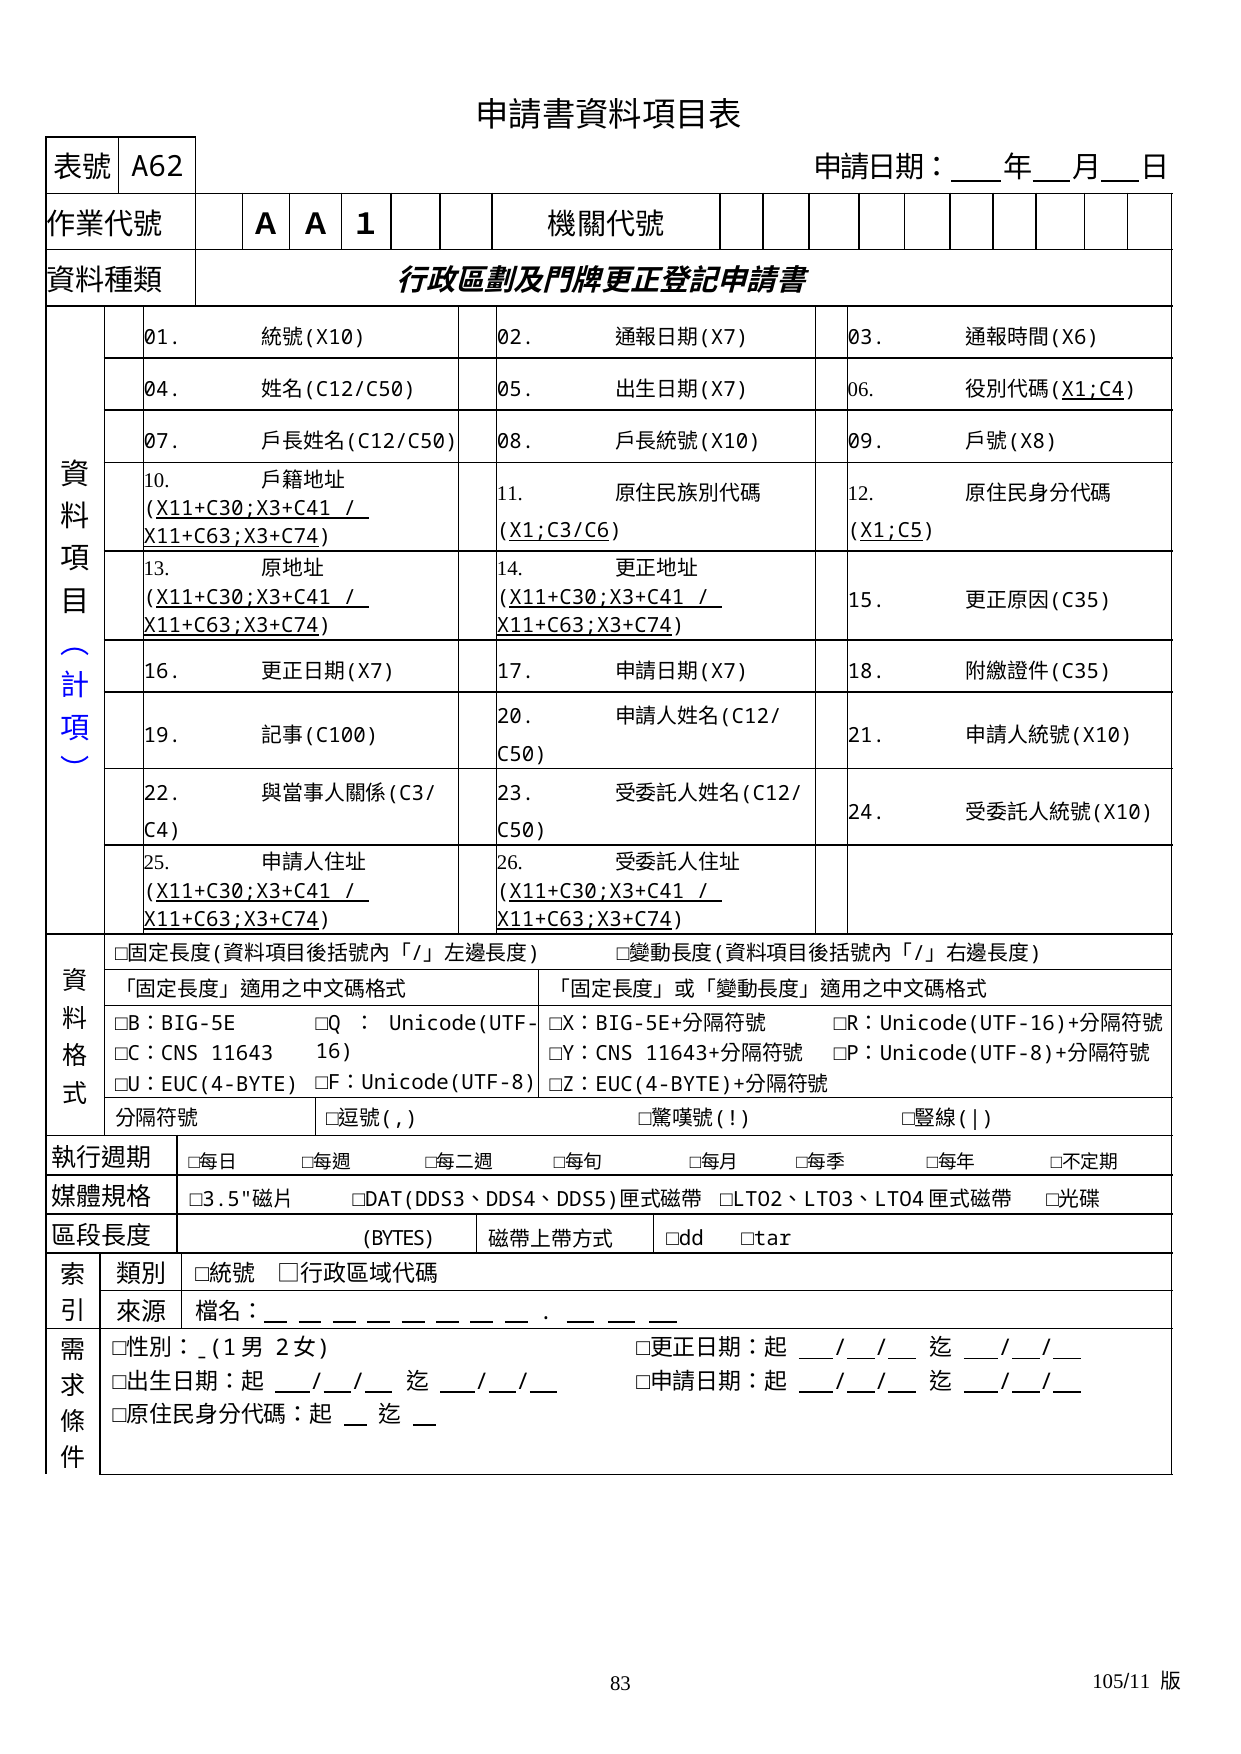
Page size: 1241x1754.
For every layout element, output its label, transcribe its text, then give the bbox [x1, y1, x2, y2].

table_cell □dd □tar [654, 1215, 1171, 1252]
table_cell [816, 769, 847, 844]
table_cell □3.5"磁片 [178, 1176, 352, 1213]
table_cell 附繳證件(C35) [848, 641, 1171, 691]
table_cell [816, 641, 847, 691]
table_cell (BYTES) [178, 1215, 476, 1252]
table_cell １ [342, 194, 390, 249]
table_cell [816, 463, 847, 550]
table_cell □統號 □行政區域代碼 [182, 1254, 1171, 1290]
table_cell □光碟 [1046, 1176, 1171, 1213]
table_cell [459, 552, 496, 639]
table_cell [105, 846, 143, 933]
table_cell 申請日期(X7) [497, 641, 815, 691]
table_cell [1085, 194, 1127, 249]
table_cell [459, 307, 496, 357]
table_cell □每季 [796, 1136, 927, 1174]
table_cell [816, 411, 847, 461]
table_cell □固定長度(資料項目後括號內「/」左邊長度) [105, 935, 606, 969]
table_cell [816, 359, 847, 409]
table_cell [459, 846, 496, 933]
table_cell 作業代號 [47, 194, 195, 249]
table_cell 原地址(X11+C30;X3+C41 / X11+C63;X3+C74) [144, 552, 458, 639]
table_cell 資料種類 [47, 250, 195, 305]
table_cell [860, 194, 904, 249]
table_cell 申請人統號(X10) [848, 693, 1171, 767]
table_cell [721, 194, 762, 249]
table_cell □性別：ˍ(1男 2女) □出生日期：起 / / 迄 / / □原住民身分代碼：起 迄 [101, 1329, 636, 1474]
table_cell □B：BIG-5E □C：CNS 11643 □U：EUC(4-BYTE) [105, 1006, 315, 1097]
table_cell 更正原因(C35) [848, 552, 1171, 639]
table_cell [905, 194, 949, 249]
table_cell 統號(X10) [144, 307, 458, 357]
table_cell 記事(C100) [144, 693, 458, 767]
table_cell 機關代號 [493, 194, 719, 249]
table_cell [441, 194, 491, 249]
table_cell [816, 846, 847, 933]
table_cell 受委託人姓名(C12/C50) [497, 769, 815, 844]
table_cell [105, 307, 143, 357]
table_cell □DAT(DDS3、DDS4、DDS5)匣式磁帶 [352, 1176, 720, 1213]
table_cell 更正日期(X7) [144, 641, 458, 691]
table_cell □驚嘆號(!) [628, 1098, 892, 1135]
table_cell [764, 194, 808, 249]
table_cell A62 [119, 138, 195, 192]
table_cell [459, 693, 496, 767]
table_cell □Q：Unicode(UTF-16) □F：Unicode(UTF-8) [315, 1006, 538, 1097]
table_cell 「固定長度」或「變動長度」適用之中文碼格式 [539, 970, 1171, 1005]
table_cell [459, 411, 496, 461]
table_cell □豎線(|) [892, 1098, 1171, 1135]
table_cell [816, 693, 847, 767]
table_header 申請書資料項目表 [46, 88, 1172, 136]
table_cell □每週 [302, 1136, 425, 1174]
table_cell 資料項目︵計 項︶ [47, 307, 104, 933]
table_cell □每年 [927, 1136, 1051, 1174]
table_cell [810, 194, 858, 249]
table_cell 檔名： . [182, 1291, 1171, 1328]
table_cell 與當事人關係(C3/C4) [144, 769, 458, 844]
table_cell 區段長度 [47, 1215, 176, 1252]
table_cell [951, 194, 992, 249]
table_cell [1128, 194, 1171, 249]
table_cell 原住民身分代碼(X1;C5) [848, 463, 1171, 550]
table_cell [459, 463, 496, 550]
table_cell □X：BIG-5E+分隔符號 □Y：CNS 11643+分隔符號 □Z：EUC(4-BYTE)+分隔符號 [539, 1006, 834, 1097]
table_cell □變動長度(資料項目後括號內「/」右邊長度) [606, 935, 1171, 969]
table_cell [105, 463, 143, 550]
table_cell [105, 552, 143, 639]
table_cell [459, 359, 496, 409]
table_cell 戶號(X8) [848, 411, 1171, 461]
table_cell 通報日期(X7) [497, 307, 815, 357]
table_cell 受委託人住址(X11+C30;X3+C41 / X11+C63;X3+C74) [497, 846, 815, 933]
table_cell [848, 846, 1171, 933]
table_cell 類別 [101, 1254, 181, 1290]
table_cell 戶長統號(X10) [497, 411, 815, 461]
table_cell 姓名(C12/C50) [144, 359, 458, 409]
table_cell 更正地址(X11+C30;X3+C41 / X11+C63;X3+C74) [497, 552, 815, 639]
table_cell [196, 194, 242, 249]
table_cell [459, 769, 496, 844]
table_cell [105, 769, 143, 844]
table_cell 行政區劃及門牌更正登記申請書 [196, 250, 1171, 305]
table_cell 申請日期： 年 月 日 [196, 136, 1172, 192]
table_cell □每月 [677, 1136, 796, 1174]
table_cell □更正日期：起 / / 迄 / / □申請日期：起 / / 迄 / / [636, 1329, 1171, 1474]
table_cell □不定期 [1051, 1136, 1171, 1174]
table_cell □每日 [178, 1136, 302, 1174]
table_cell 磁帶上帶方式 [477, 1215, 653, 1252]
table_cell [816, 552, 847, 639]
table_cell □R：Unicode(UTF-16)+分隔符號 □P：Unicode(UTF-8)+分隔符號 [834, 1006, 1171, 1097]
table_cell Ａ [290, 194, 341, 249]
table_cell [994, 194, 1035, 249]
table_cell [105, 411, 143, 461]
table_cell Ａ [243, 194, 289, 249]
table_cell 資料格式 [47, 935, 104, 1135]
table_cell 役別代碼(X1;C4) [848, 359, 1171, 409]
table_cell [816, 307, 847, 357]
table_cell 來源 [101, 1291, 181, 1328]
table_cell [105, 693, 143, 767]
table_cell 執行週期 [47, 1136, 176, 1174]
table_cell 戶籍地址(X11+C30;X3+C41 / X11+C63;X3+C74) [144, 463, 458, 550]
table_cell □逗號(,) [316, 1098, 628, 1135]
table_cell □LTO2、LTO3、LTO4匣式磁帶 [720, 1176, 1046, 1213]
table_cell 分隔符號 [105, 1098, 315, 1135]
table_cell 索引 [47, 1254, 99, 1328]
table_cell 媒體規格 [47, 1176, 176, 1213]
table_cell □每二週 [425, 1136, 554, 1174]
table_cell 通報時間(X6) [848, 307, 1171, 357]
table_cell [105, 359, 143, 409]
table_cell 原住民族別代碼(X1;C3/C6) [497, 463, 815, 550]
table_cell [392, 194, 439, 249]
table_cell 申請人姓名(C12/C50) [497, 693, 815, 767]
table_cell □每旬 [554, 1136, 677, 1174]
table_cell 申請人住址(X11+C30;X3+C41 / X11+C63;X3+C74) [144, 846, 458, 933]
table_cell 需求條件 [47, 1329, 99, 1474]
table_cell 出生日期(X7) [497, 359, 815, 409]
table_cell 受委託人統號(X10) [848, 769, 1171, 844]
table_cell [105, 641, 143, 691]
table_cell 戶長姓名(C12/C50) [144, 411, 458, 461]
table_cell [1037, 194, 1084, 249]
table_cell 「固定長度」適用之中文碼格式 [105, 970, 538, 1005]
table_cell 表號 [47, 138, 118, 192]
table_cell [459, 641, 496, 691]
